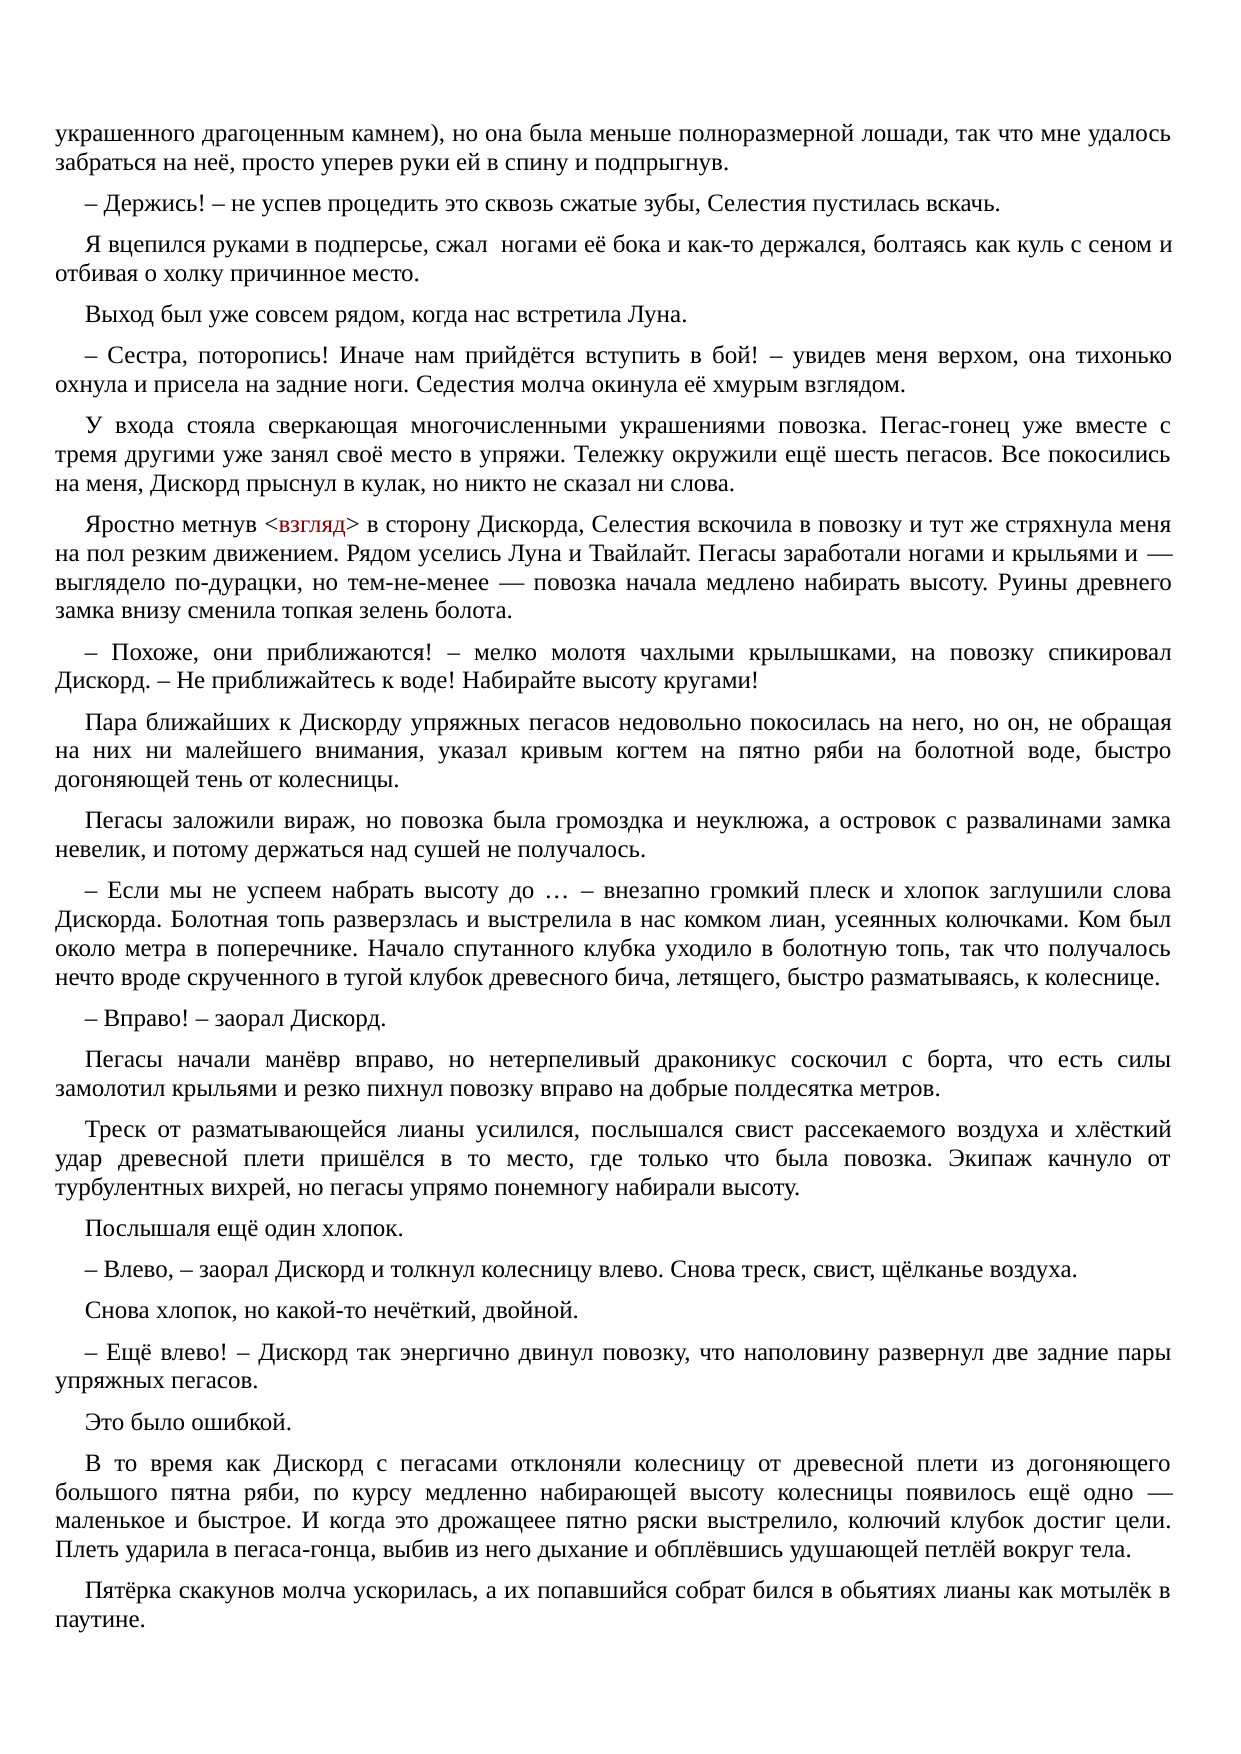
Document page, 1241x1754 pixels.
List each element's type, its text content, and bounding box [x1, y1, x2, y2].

text – Вправо! – заорал Дискорд. [55, 1003, 1172, 1032]
text Треск от разматывающейся лианы усилился, послышался свист рассекаемого воздуха и хлёсткий удар древесной плети пришёлся в то место, где только что была повозка. Экипаж качнуло от турбулентных вихрей, но пегасы упрямо понемногу набирали высоту. [55, 1114, 1172, 1201]
text – Если мы не успеем набрать высоту до … – внезапно громкий плеск и хлопок заглушили слова Дискорда. Болотная топь разверзлась и выстрелила в нас комком лиан, усеянных колючками. Ком был около метра в поперечнике. Начало спутанного клубка уходило в болотную топь, так что получалось нечто вроде скрученного в тугой клубок древесного бича, летящего, быстро разматываясь, к колеснице. [55, 876, 1172, 991]
text Пятёрка скакунов молча ускорилась, а их попавшийся собрат бился в обьятиях лианы как мотылёк в паутине. [55, 1576, 1172, 1633]
text Я вцепился руками в подперсье, сжал ногами её бока и как-то держался, болтаясь как куль с сеном и отбивая о холку причинное место. [55, 229, 1172, 287]
text Яростно метнув <взгляд> в сторону Дискорда, Селестия вскочила в повозку и тут же стряхнула меня на пол резким движением. Рядом уселись Луна и Твайлайт. Пегасы заработали ногами и крыльями и — выглядело по-дурацки, но тем-не-менее — повозка начала медлено набирать высоту. Руины древнего замка внизу сменила топкая зелень болота. [55, 509, 1172, 624]
text Снова хлопок, но какой-то нечёткий, двойной. [55, 1296, 1172, 1324]
text Выход был уже совсем рядом, когда нас встретила Луна. [55, 299, 1172, 328]
text Пегасы начали манёвр вправо, но нетерпеливый драконикус соскочил с борта, что есть силы замолотил крыльями и резко пихнул повозку вправо на добрые полдесятка метров. [55, 1044, 1172, 1102]
text Пара ближайших к Дискорду упряжных пегасов недовольно покосилась на него, но он, не обращая на них ни малейшего внимания, указал кривым когтем на пятно ряби на болотной воде, быстро догоняющей тень от колесницы. [55, 707, 1172, 793]
text Это было ошибкой. [55, 1407, 1172, 1436]
text – Похоже, они приближаются! – мелко молотя чахлыми крылышками, на повозку спикировал Дискорд. – Не приближайтесь к воде! Набирайте высоту кругами! [55, 637, 1172, 694]
text – Ещё влево! – Дискорд так энергично двинул повозку, что наполовину развернул две задние пары упряжных пегасов. [55, 1337, 1172, 1394]
text – Сестра, поторопись! Иначе нам прийдётся вступить в бой! – увидев меня верхом, она тихонько охнула и присела на задние ноги. Седестия молча окинула её хмурым взглядом. [55, 341, 1172, 398]
text У входа стояла сверкающая многочисленными украшениями повозка. Пегас-гонец уже вместе с тремя другими уже занял своё место в упряжи. Тележку окружили ещё шесть пегасов. Все покосились на меня, Дискорд прыснул в кулак, но никто не сказал ни слова. [55, 411, 1172, 497]
text Пегасы заложили вираж, но повозка была громоздка и неуклюжа, а островок с развалинами замка невелик, и потому держаться над сушей не получалось. [55, 806, 1172, 863]
text – Держись! – не успев процедить это сквозь сжатые зубы, Селестия пустилась вскачь. [55, 188, 1172, 217]
text – Влево, – заорал Дискорд и толкнул колесницу влево. Снова треск, свист, щёлканье воздуха. [55, 1254, 1172, 1283]
text украшенного драгоценным камнем), но она была меньше полноразмерной лошади, так что мне удалось забраться на неё, просто уперев руки ей в спину и подпрыгнув. [55, 118, 1172, 176]
text Послышаля ещё один хлопок. [55, 1213, 1172, 1242]
text В то время как Дискорд с пегасами отклоняли колесницу от древесной плети из догоняющего большого пятна ряби, по курсу медленно набирающей высоту колесницы появилось ещё одно — маленькое и быстрое. И когда это дрожащеее пятно ряски выстрелило, колючий клубок достиг цели. Плеть ударила в пегаса-гонца, выбив из него дыхание и обплёвшись удушающей петлёй вокруг тела. [55, 1448, 1172, 1563]
